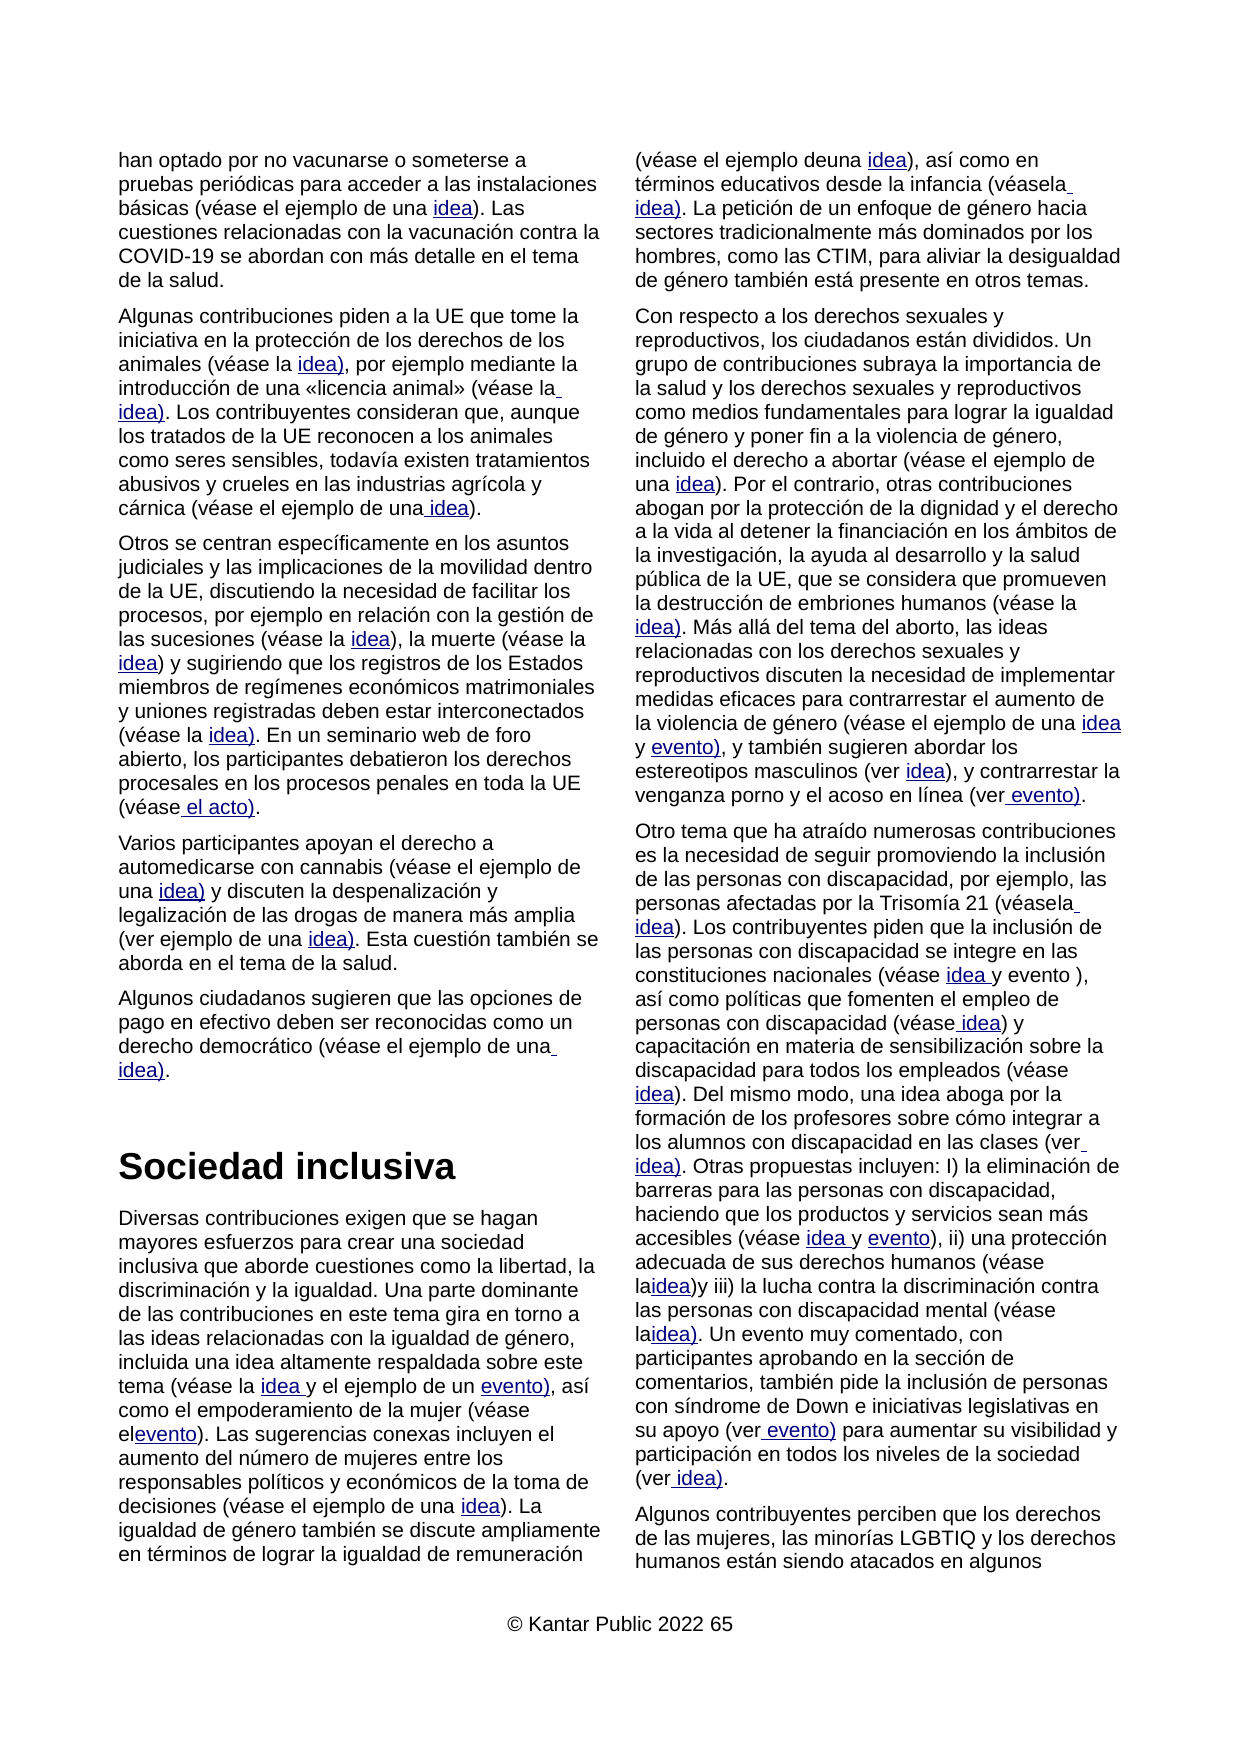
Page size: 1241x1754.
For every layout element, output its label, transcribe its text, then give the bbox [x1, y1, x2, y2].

text Algunas contribuciones piden a la UE que tome la iniciativa en la protección de los derechos de los animales (véase la idea), por ejemplo mediante la introducción de una «licencia animal» (véase la idea). Los contribuyentes consideran que, aunque los tratados de la UE reconocen a los animales como seres sensibles, todavía existen tratamientos abusivos y crueles en las industrias agrícola y cárnica (véase el ejemplo de una idea). [118, 304, 605, 519]
text Otro tema que ha atraído numerosas contribuciones es la necesidad de seguir promoviendo la inclusión de las personas con discapacidad, por ejemplo, las personas afectadas por la Trisomía 21 (véasela idea). Los contribuyentes piden que la inclusión de las personas con discapacidad se integre en las constituciones nacionales (véase idea y evento ), así como políticas que fomenten el empleo de personas con discapacidad (véase idea) y capacitación en materia de sensibilización sobre la discapacidad para todos los empleados (véase idea). Del mismo modo, una idea aboga por la formación de los profesores sobre cómo integrar a los alumnos con discapacidad en las clases (ver idea). Otras propuestas incluyen: I) la eliminación de barreras para las personas con discapacidad, haciendo que los productos y servicios sean más accesibles (véase idea y evento), ii) una protección adecuada de sus derechos humanos (véase laidea)y iii) la lucha contra la discriminación contra las personas con discapacidad mental (véase laidea). Un evento muy comentado, con participantes aprobando en la sección de comentarios, también pide la inclusión de personas con síndrome de Down e iniciativas legislativas en su apoyo (ver evento) para aumentar su visibilidad y participación en todos los niveles de la sociedad (ver idea). [635, 819, 1122, 1489]
text Diversas contribuciones exigen que se hagan mayores esfuerzos para crear una sociedad inclusiva que aborde cuestiones como la libertad, la discriminación y la igualdad. Una parte dominante de las contribuciones en este tema gira en torno a las ideas relacionadas con la igualdad de género, incluida una idea altamente respaldada sobre este tema (véase la idea y el ejemplo de un evento), así como el empoderamiento de la mujer (véase elevento). Las sugerencias conexas incluyen el aumento del número de mujeres entre los responsables políticos y económicos de la toma de decisiones (véase el ejemplo de una idea). La igualdad de género también se discute ampliamente en términos de lograr la igualdad de remuneración [118, 1206, 605, 1566]
text Con respecto a los derechos sexuales y reproductivos, los ciudadanos están divididos. Un grupo de contribuciones subraya la importancia de la salud y los derechos sexuales y reproductivos como medios fundamentales para lograr la igualdad de género y poner fin a la violencia de género, incluido el derecho a abortar (véase el ejemplo de una idea). Por el contrario, otras contribuciones abogan por la protección de la dignidad y el derecho a la vida al detener la financiación en los ámbitos de la investigación, la ayuda al desarrollo y la salud pública de la UE, que se considera que promueven la destrucción de embriones humanos (véase la idea). Más allá del tema del aborto, las ideas relacionadas con los derechos sexuales y reproductivos discuten la necesidad de implementar medidas eficaces para contrarrestar el aumento de la violencia de género (véase el ejemplo de una idea y evento), y también sugieren abordar los estereotipos masculinos (ver idea), y contrarrestar la venganza porno y el acoso en línea (ver evento). [635, 304, 1122, 807]
text han optado por no vacunarse o someterse a pruebas periódicas para acceder a las instalaciones básicas (véase el ejemplo de una idea). Las cuestiones relacionadas con la vacunación contra la COVID-19 se abordan con más detalle en el tema de la salud. [118, 148, 605, 292]
text (véase el ejemplo deuna idea), así como en términos educativos desde la infancia (véasela idea). La petición de un enfoque de género hacia sectores tradicionalmente más dominados por los hombres, como las CTIM, para aliviar la desigualdad de género también está presente en otros temas. [635, 148, 1122, 292]
text Otros se centran específicamente en los asuntos judiciales y las implicaciones de la movilidad dentro de la UE, discutiendo la necesidad de facilitar los procesos, por ejemplo en relación con la gestión de las sucesiones (véase la idea), la muerte (véase la idea) y sugiriendo que los registros de los Estados miembros de regímenes económicos matrimoniales y uniones registradas deben estar interconectados (véase la idea). En un seminario web de foro abierto, los participantes debatieron los derechos procesales en los procesos penales en toda la UE (véase el acto). [118, 531, 605, 819]
text Varios participantes apoyan el derecho a automedicarse con cannabis (véase el ejemplo de una idea) y discuten la despenalización y legalización de las drogas de manera más amplia (ver ejemplo de una idea). Esta cuestión también se aborda en el tema de la salud. [118, 831, 605, 974]
text Algunos ciudadanos sugieren que las opciones de pago en efectivo deben ser reconocidas como un derecho democrático (véase el ejemplo de una idea). [118, 986, 605, 1082]
subtitle Sociedad inclusiva [118, 1144, 605, 1188]
text Algunos contribuyentes perciben que los derechos de las mujeres, las minorías LGBTIQ y los derechos humanos están siendo atacados en algunos [635, 1501, 1122, 1573]
